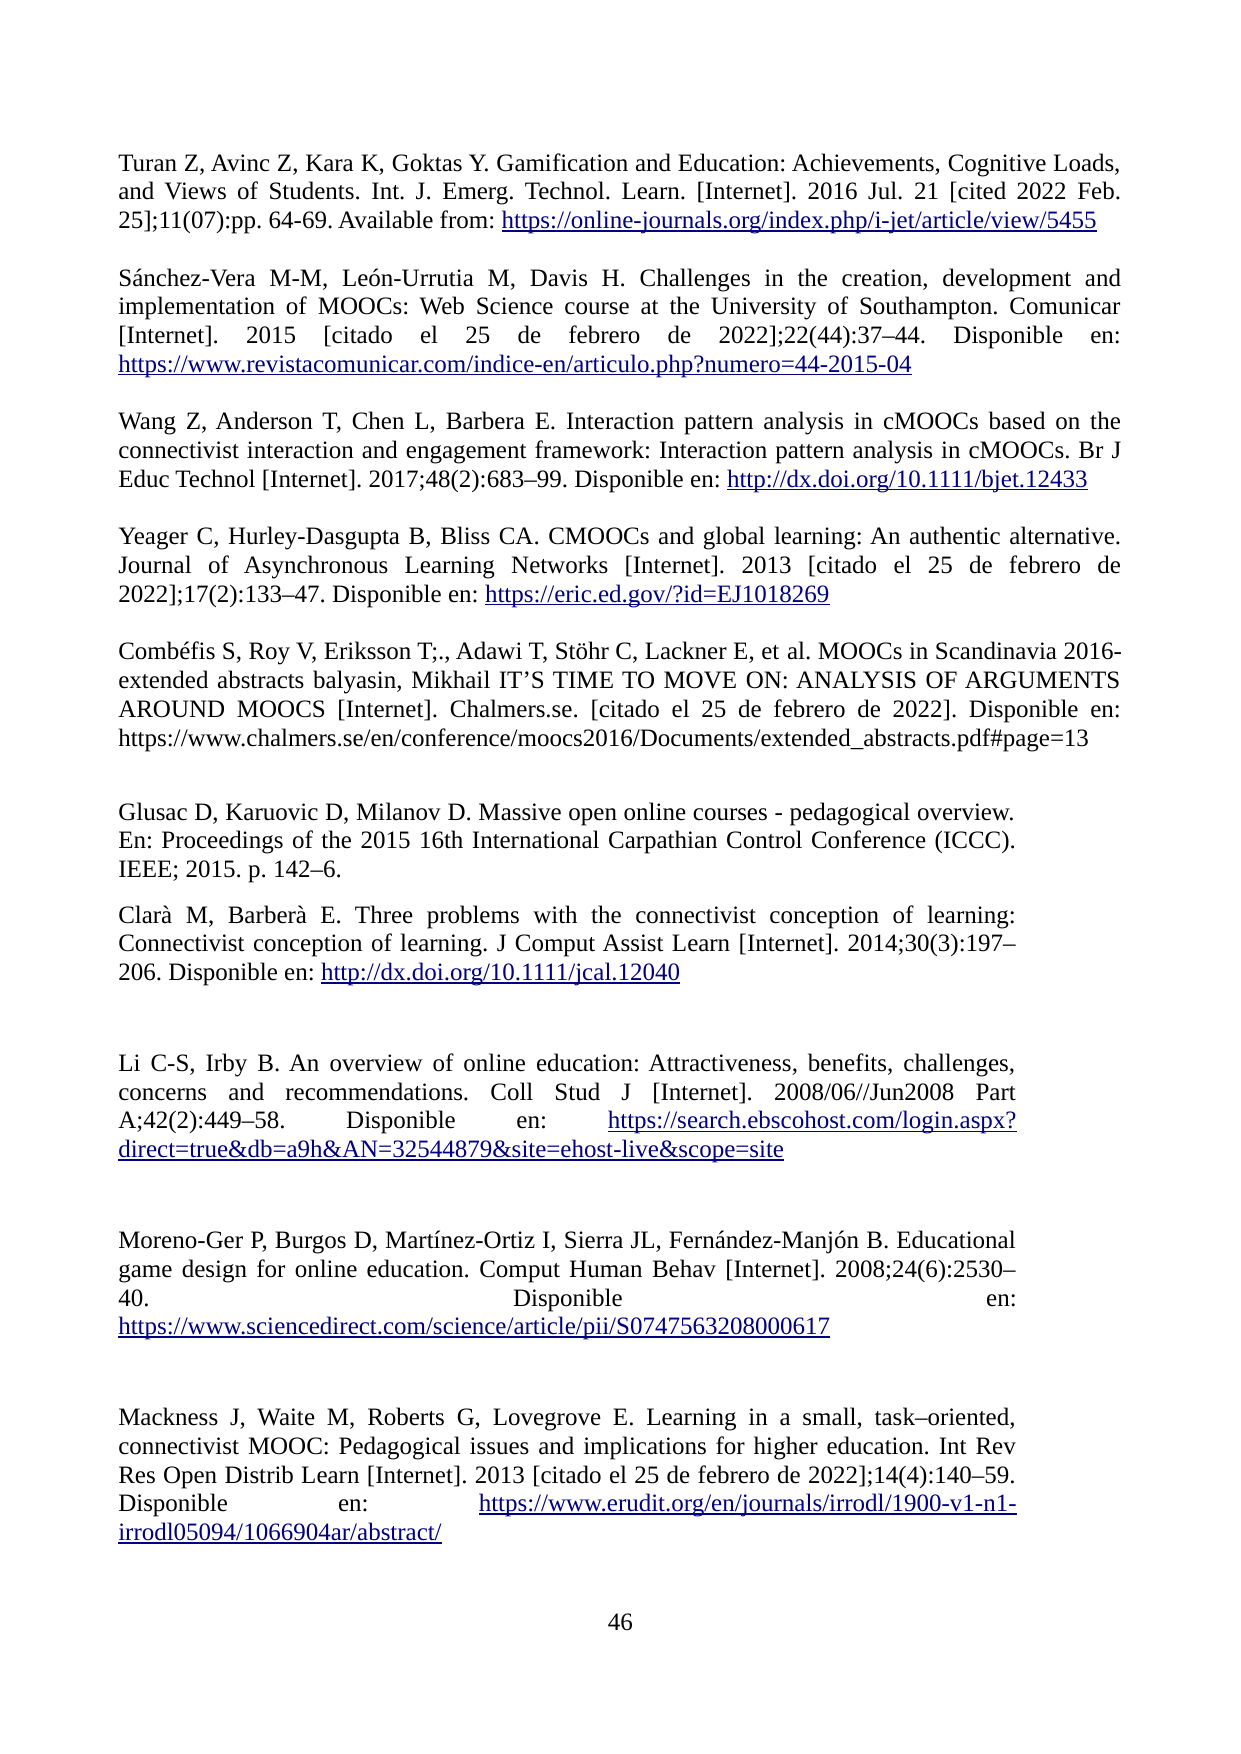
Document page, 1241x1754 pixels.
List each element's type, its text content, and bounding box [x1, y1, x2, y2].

text Sánchez-Vera M-M, León-Urrutia M, Davis H. Challenges in the creation, development and implementation of MOOCs: Web Science course at the University of Southampton. Comunicar [Internet]. 2015 [citado el 25 de febrero de 2022];22(44):37–44. Disponible en: https://www.revistacomunicar.com/indice-en/articulo.php?numero=44-2015-04 [118, 263, 1122, 378]
text Mackness J, Waite M, Roberts G, Lovegrove E. Learning in a small, task–oriented, connectivist MOOC: Pedagogical issues and implications for higher education. Int Rev Res Open Distrib Learn [Internet]. 2013 [citado el 25 de febrero de 2022];14(4):140–59. Disponible en: https://www.erudit.org/en/journals/irrodl/1900-v1-n1-irrodl05094/1066904ar/abstract/ [118, 1402, 1017, 1546]
text Moreno-Ger P, Burgos D, Martínez-Ortiz I, Sierra JL, Fernández-Manjón B. Educational game design for online education. Comput Human Behav [Internet]. 2008;24(6):2530–40. Disponible en: https://www.sciencedirect.com/science/article/pii/S0747563208000617 [118, 1225, 1017, 1340]
text Li C-S, Irby B. An overview of online education: Attractiveness, benefits, challenges, concerns and recommendations. Coll Stud J [Internet]. 2008/06//Jun2008 Part A;42(2):449–58. Disponible en: https://search.ebscohost.com/login.aspx?direct=true&db=a9h&AN=32544879&site=ehost-live&scope=site [118, 1048, 1017, 1163]
text Glusac D, Karuovic D, Milanov D. Massive open online courses - pedagogical overview. En: Proceedings of the 2015 16th International Carpathian Control Conference (ICCC). IEEE; 2015. p. 142–6. [118, 797, 1017, 883]
text Wang Z, Anderson T, Chen L, Barbera E. Interaction pattern analysis in cMOOCs based on the connectivist interaction and engagement framework: Interaction pattern analysis in cMOOCs. Br J Educ Technol [Internet]. 2017;48(2):683–99. Disponible en: http://dx.doi.org/10.1111/bjet.12433 [118, 406, 1122, 493]
text Clarà M, Barberà E. Three problems with the connectivist conception of learning: Connectivist conception of learning. J Comput Assist Learn [Internet]. 2014;30(3):197–206. Disponible en: http://dx.doi.org/10.1111/jcal.12040 [118, 900, 1017, 986]
text Yeager C, Hurley-Dasgupta B, Bliss CA. CMOOCs and global learning: An authentic alternative. Journal of Asynchronous Learning Networks [Internet]. 2013 [citado el 25 de febrero de 2022];17(2):133–47. Disponible en: https://eric.ed.gov/?id=EJ1018269 [118, 521, 1122, 608]
text Combéfis S, Roy V, Eriksson T;., Adawi T, Stöhr C, Lackner E, et al. MOOCs in Scandinavia 2016-extended abstracts balyasin, Mikhail IT’S TIME TO MOVE ON: ANALYSIS OF ARGUMENTS AROUND MOOCS [Internet]. Chalmers.se. [citado el 25 de febrero de 2022]. Disponible en: https://www.chalmers.se/en/conference/moocs2016/Documents/extended_abstracts.pdf#page=13 [118, 636, 1122, 751]
text Turan Z, Avinc Z, Kara K, Goktas Y. Gamification and Education: Achievements, Cognitive Loads, and Views of Students. Int. J. Emerg. Technol. Learn. [Internet]. 2016 Jul. 21 [cited 2022 Feb. 25];11(07):pp. 64-69. Available from: https://online-journals.org/index.php/i-jet/article/view/5455 [118, 148, 1122, 234]
